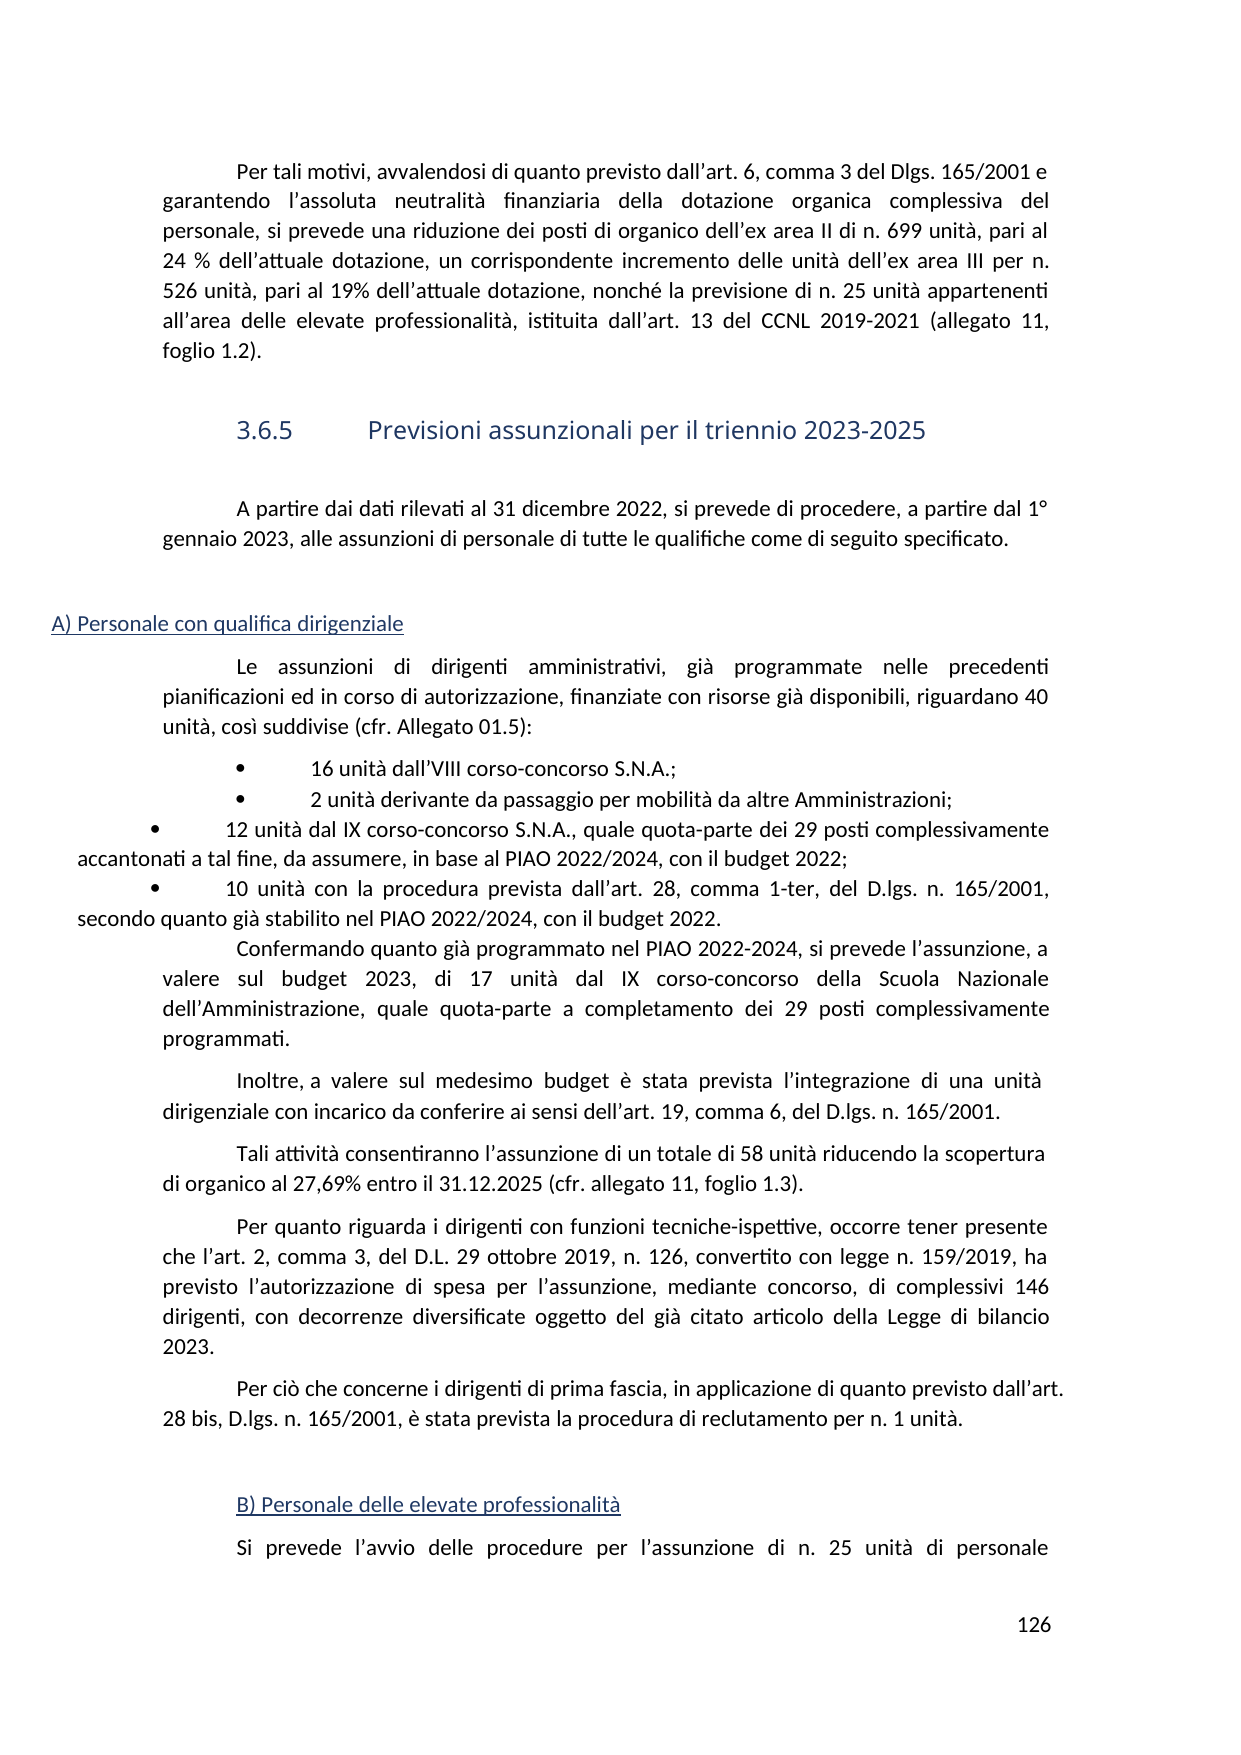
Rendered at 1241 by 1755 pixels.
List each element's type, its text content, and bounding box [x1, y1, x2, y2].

text di organico al 27,69% entro il 31.12.2025 (cfr. allegato 11, foglio 1.3). [162, 1169, 1136, 1198]
list 16 unità dall’VIII corso-concorso S.N.A.; [236, 754, 1136, 782]
text Inoltre, a valere sul medesimo budget è stata prevista l’integrazione di una unità [236, 1066, 1136, 1094]
text Per tali motivi, avvalendosi di quanto previsto dall’art. 6, comma 3 del Dlgs. 165/2001 e garantendo l’assoluta neutralità finanziaria della dotazione organica complessiva del personale, si prevede una riduzione dei posti di organico dell’ex area II di n. 699 unità, pari al 24 % dell’attuale dotazione, un corrispondente incremento delle unità dell’ex area III per n. 526 unità, pari al 19% dell’attuale dotazione, nonché la previsione di n. 25 unità appartenenti all’area delle elevate professionalità, istituita dall’art. 13 del CCNL 2019-2021 (allegato 11, foglio 1.2). [162, 157, 1050, 364]
text Per ciò che concerne i dirigenti di prima fascia, in applicazione di quanto previsto dall’art. [236, 1374, 1136, 1402]
list 12 unità dal IX corso-concorso S.N.A., quale quota-parte dei 29 posti complessivamente accantonati a tal fine, da assumere, in base al PIAO 2022/2024, con il budget 2022; [77, 815, 1049, 873]
list Personale delle elevate professionalità [236, 1490, 1136, 1518]
text dirigenziale con incarico da conferire ai sensi dell’art. 19, comma 6, del D.lgs. n. 165/2001. [162, 1097, 1136, 1125]
list Personale con qualifica dirigenziale [51, 609, 1136, 638]
text Tali attività consentiranno l’assunzione di un totale di 58 unità riducendo la scopertura [236, 1139, 1136, 1167]
text 28 bis, D.lgs. n. 165/2001, è stata prevista la procedura di reclutamento per n. 1 unità. [162, 1404, 1136, 1433]
text Le assunzioni di dirigenti amministrativi, già programmate nelle precedenti pianificazioni ed in corso di autorizzazione, finanziate con risorse già disponibili, riguardano 40 unità, così suddivise (cfr. Allegato 01.5): [162, 652, 1050, 740]
list 10 unità con la procedura prevista dall’art. 28, comma 1-ter, del D.lgs. n. 165/2001, secondo quanto già stabilito nel PIAO 2022/2024, con il budget 2022. [77, 874, 1049, 932]
text A partire dai dati rilevati al 31 dicembre 2022, si prevede di procedere, a partire dal 1° gennaio 2023, alle assunzioni di personale di tutte le qualifiche come di seguito specificato. [162, 494, 1049, 552]
text Per quanto riguarda i dirigenti con funzioni tecniche-ispettive, occorre tener presente che l’art. 2, comma 3, del D.L. 29 ottobre 2019, n. 126, convertito con legge n. 159/2019, ha previsto l’autorizzazione di spesa per l’assunzione, mediante concorso, di complessivi 146 dirigenti, con decorrenze diversificate oggetto del già citato articolo della Legge di bilancio 2023. [162, 1212, 1049, 1360]
list Previsioni assunzionali per il triennio 2023-2025 [236, 413, 1136, 447]
text Si prevede l’avvio delle procedure per l’assunzione di n. 25 unità di personale [162, 1533, 1049, 1561]
list 2 unità derivante da passaggio per mobilità da altre Amministrazioni; [236, 785, 1136, 813]
text Confermando quanto già programmato nel PIAO 2022-2024, si prevede l’assunzione, a valere sul budget 2023, di 17 unità dal IX corso-concorso della Scuola Nazionale dell’Amministrazione, quale quota-parte a completamento dei 29 posti complessivamente programmati. [162, 934, 1050, 1052]
